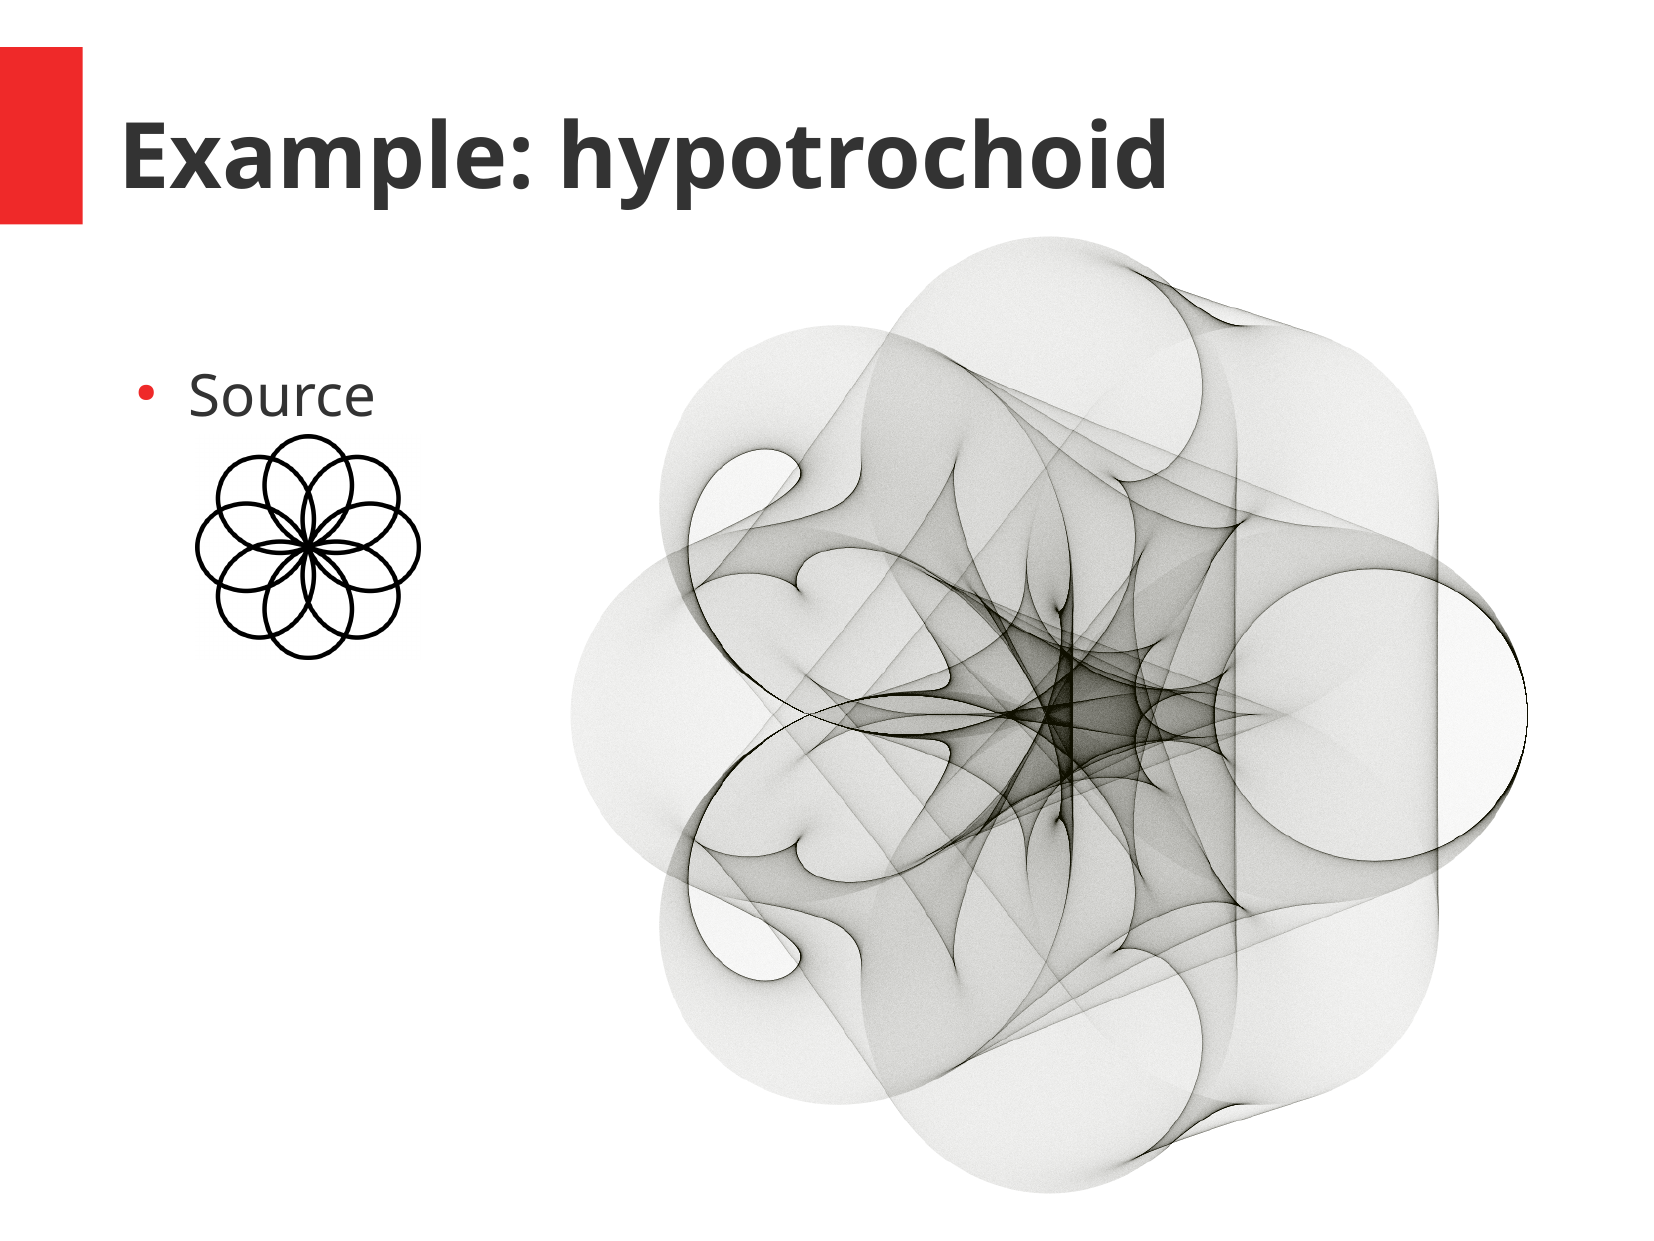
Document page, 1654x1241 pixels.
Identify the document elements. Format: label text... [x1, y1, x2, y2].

title Example: hypotrochoid [118, 49, 1571, 257]
picture [195, 434, 421, 661]
picture [560, 226, 1536, 1202]
list Source [118, 354, 560, 1074]
